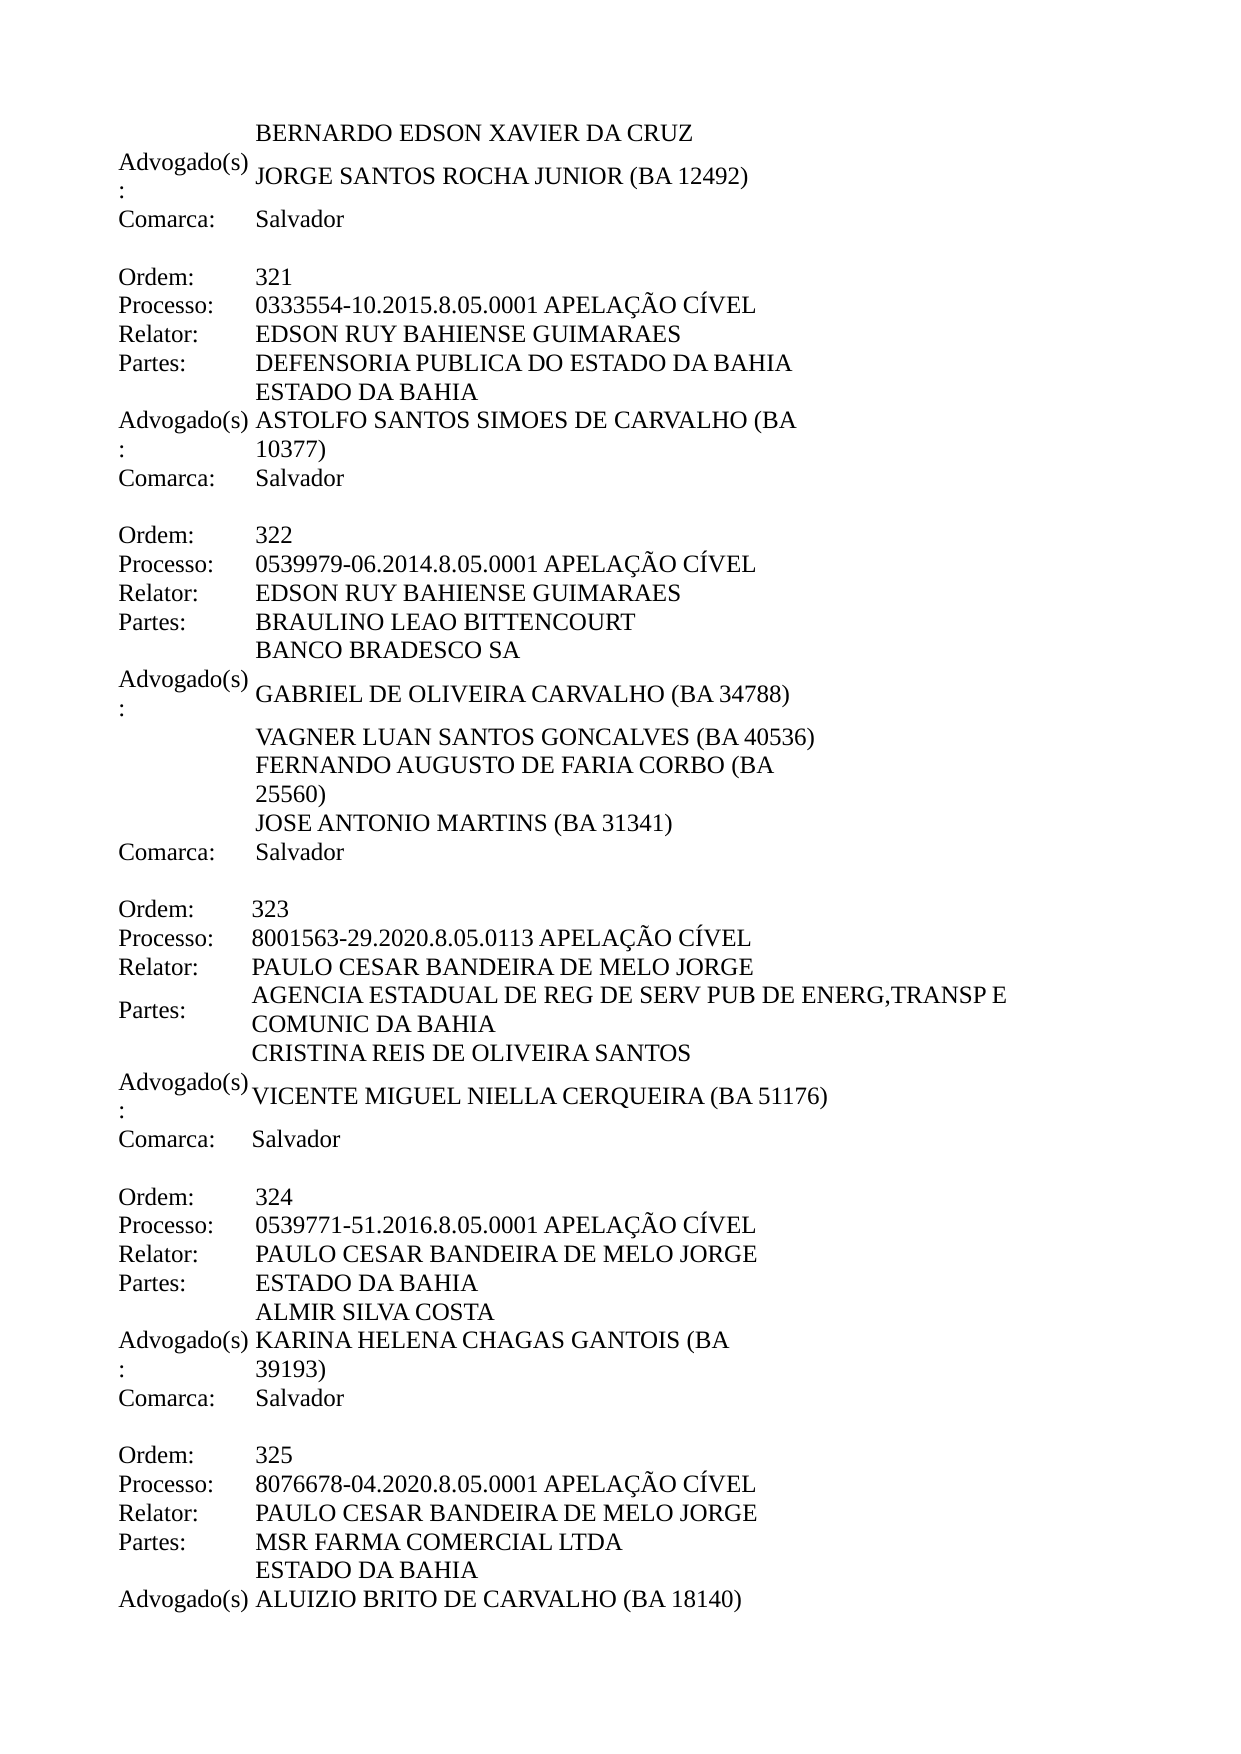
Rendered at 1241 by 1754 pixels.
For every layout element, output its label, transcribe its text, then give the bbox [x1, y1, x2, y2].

table_cell JOSE ANTONIO MARTINS (BA 31341) [255, 808, 849, 837]
table_cell Salvador [255, 837, 849, 866]
table_cell Salvador [255, 1383, 804, 1412]
table_cell AGENCIA ESTADUAL DE REG DE SERV PUB DE ENERG,TRANSP E COMUNIC DA BAHIA [251, 981, 1122, 1038]
table_cell Relator: [118, 578, 255, 607]
table_cell PAULO CESAR BANDEIRA DE MELO JORGE [255, 1498, 848, 1527]
table_cell Salvador [251, 1124, 1122, 1153]
table_cell [118, 377, 255, 406]
table_cell Advogado(s): [118, 1067, 251, 1124]
table_cell Processo: [118, 1469, 255, 1498]
table_header Ordem: [118, 262, 255, 291]
table_cell ALMIR SILVA COSTA [255, 1297, 804, 1326]
table_cell JORGE SANTOS ROCHA JUNIOR (BA 12492) [255, 147, 758, 204]
table_cell [118, 808, 255, 837]
table_cell BERNARDO EDSON XAVIER DA CRUZ [255, 118, 758, 147]
table_cell CRISTINA REIS DE OLIVEIRA SANTOS [251, 1038, 1122, 1067]
table_cell PAULO CESAR BANDEIRA DE MELO JORGE [251, 952, 1122, 981]
table_cell ESTADO DA BAHIA [255, 1268, 804, 1297]
table_header 321 [255, 262, 872, 291]
table_cell KARINA HELENA CHAGAS GANTOIS (BA 39193) [255, 1326, 804, 1383]
table_cell EDSON RUY BAHIENSE GUIMARAES [255, 319, 872, 348]
table_cell ESTADO DA BAHIA [255, 1556, 848, 1584]
table_cell ASTOLFO SANTOS SIMOES DE CARVALHO (BA 10377) [255, 406, 872, 463]
table_cell Advogado(s): [118, 147, 255, 204]
table_header Ordem: [118, 894, 251, 923]
table_header 323 [251, 894, 1122, 923]
table_cell FERNANDO AUGUSTO DE FARIA CORBO (BA 25560) [255, 751, 849, 808]
table_cell Processo: [118, 549, 255, 578]
table_cell Processo: [118, 923, 251, 952]
table_cell BRAULINO LEAO BITTENCOURT [255, 607, 849, 636]
table_cell 8001563-29.2020.8.05.0113 APELAÇÃO CÍVEL [251, 923, 1122, 952]
table_cell VICENTE MIGUEL NIELLA CERQUEIRA (BA 51176) [251, 1067, 1122, 1124]
table_cell Comarca: [118, 837, 255, 866]
table_cell Partes: [118, 607, 255, 636]
table_cell Advogado(s): [118, 664, 255, 722]
table_header Ordem: [118, 1441, 255, 1469]
table_cell Comarca: [118, 463, 255, 492]
table_cell [118, 722, 255, 751]
table_cell GABRIEL DE OLIVEIRA CARVALHO (BA 34788) [255, 664, 849, 722]
table_cell Partes: [118, 1268, 255, 1297]
table_cell DEFENSORIA PUBLICA DO ESTADO DA BAHIA [255, 348, 872, 377]
table_header 322 [255, 521, 849, 549]
table_cell Partes: [118, 348, 255, 377]
table_cell Advogado(s) [118, 1584, 255, 1613]
table_cell ALUIZIO BRITO DE CARVALHO (BA 18140) [255, 1584, 848, 1613]
table_cell 8076678-04.2020.8.05.0001 APELAÇÃO CÍVEL [255, 1469, 848, 1498]
table_cell 0333554-10.2015.8.05.0001 APELAÇÃO CÍVEL [255, 291, 872, 319]
table_cell Comarca: [118, 1124, 251, 1153]
table_cell Partes: [118, 981, 251, 1038]
table_cell [118, 118, 255, 147]
table_cell Comarca: [118, 1383, 255, 1412]
table_cell [118, 636, 255, 664]
table_cell [118, 1038, 251, 1067]
table_cell Partes: [118, 1527, 255, 1556]
table_cell Relator: [118, 1239, 255, 1268]
table_cell Salvador [255, 463, 872, 492]
table_cell PAULO CESAR BANDEIRA DE MELO JORGE [255, 1239, 804, 1268]
table_cell Relator: [118, 319, 255, 348]
table_cell 0539979-06.2014.8.05.0001 APELAÇÃO CÍVEL [255, 549, 849, 578]
table_header Ordem: [118, 521, 255, 549]
table_cell [118, 1297, 255, 1326]
table_cell BANCO BRADESCO SA [255, 636, 849, 664]
table_cell VAGNER LUAN SANTOS GONCALVES (BA 40536) [255, 722, 849, 751]
table_cell Relator: [118, 1498, 255, 1527]
table_header 324 [255, 1182, 804, 1211]
table_cell Salvador [255, 204, 758, 233]
table_cell 0539771-51.2016.8.05.0001 APELAÇÃO CÍVEL [255, 1211, 804, 1239]
table_cell EDSON RUY BAHIENSE GUIMARAES [255, 578, 849, 607]
table_cell ESTADO DA BAHIA [255, 377, 872, 406]
table_cell Relator: [118, 952, 251, 981]
table_cell [118, 751, 255, 808]
table_header 325 [255, 1441, 848, 1469]
table_cell Processo: [118, 1211, 255, 1239]
table_cell Advogado(s): [118, 406, 255, 463]
table_cell [118, 1556, 255, 1584]
table_cell Comarca: [118, 204, 255, 233]
table_cell MSR FARMA COMERCIAL LTDA [255, 1527, 848, 1556]
table_cell Processo: [118, 291, 255, 319]
table_cell Advogado(s): [118, 1326, 255, 1383]
table_header Ordem: [118, 1182, 255, 1211]
